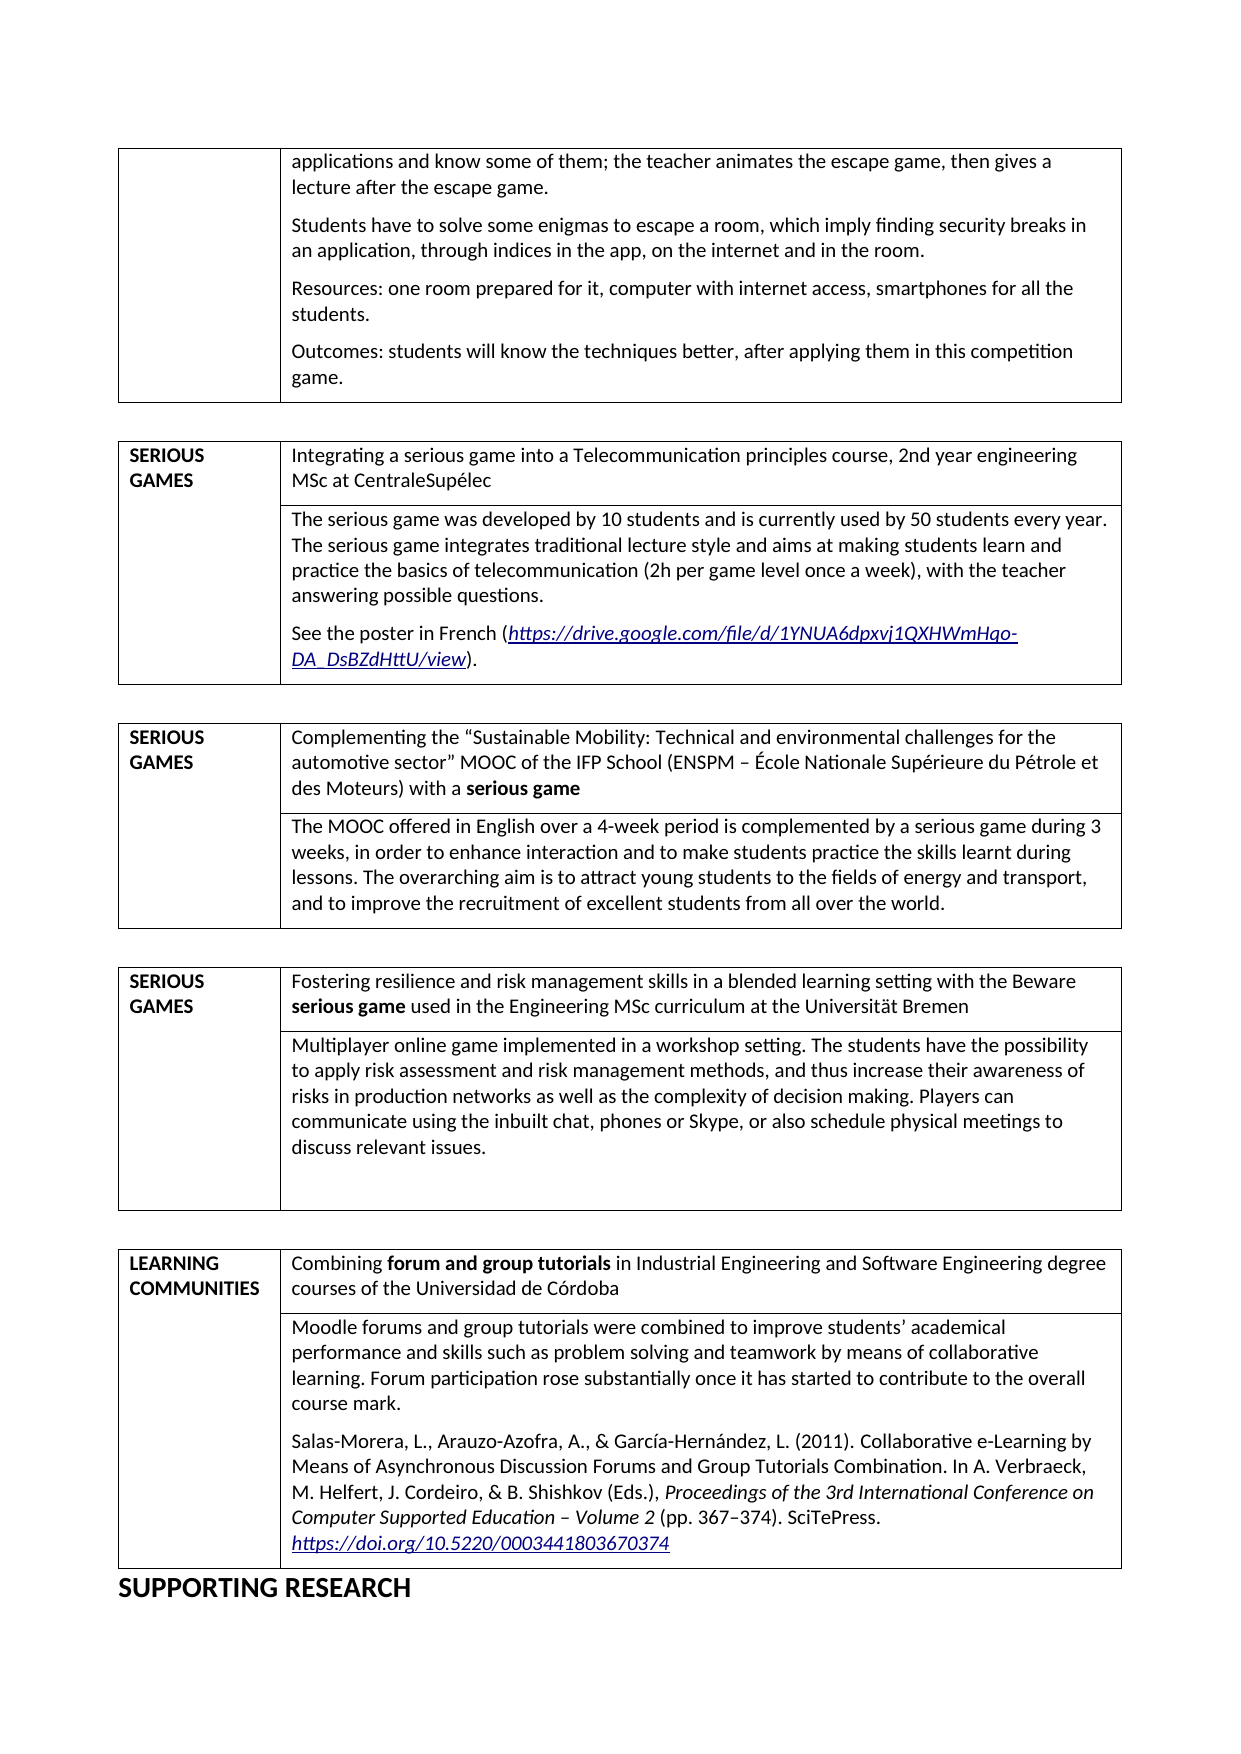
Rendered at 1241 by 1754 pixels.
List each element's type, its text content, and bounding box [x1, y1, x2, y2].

table_header Integrating a serious game into a Telecommunication principles course, 2nd year engineering MSc at CentraleSupélec [281, 442, 1121, 505]
table_cell applications and know some of them; the teacher animates the escape game, then gives a lecture after the escape game. Students have to solve some enigmas to escape a room, which imply finding security breaks in an application, through indices in the app, on the internet and in the room. Resources: one room prepared for it, computer with internet access, smartphones for all the students. Outcomes: students will know the techniques better, after applying them in this competition game. [281, 149, 1121, 402]
text Supporting Research [118, 1569, 1122, 1604]
table_header [119, 149, 280, 402]
table_header Fostering resilience and risk management skills in a blended learning setting with the Beware serious game used in the Engineering MSc curriculum at the Universität Bremen [281, 968, 1121, 1031]
table_header SERIOUS GAMES [119, 724, 280, 928]
table_header SERIOUS GAMES [119, 442, 280, 684]
table_header Combining forum and group tutorials in Industrial Engineering and Software Engineering degree courses of the Universidad de Córdoba [281, 1250, 1121, 1313]
table_cell Moodle forums and group tutorials were combined to improve students’ academical performance and skills such as problem solving and teamwork by means of collaborative learning. Forum participation rose substantially once it has started to contribute to the overall course mark. Salas-Morera, L., Arauzo-Azofra, A., & García-Hernández, L. (2011). Collaborative e-Learning by Means of Asynchronous Discussion Forums and Group Tutorials Combination. In A. Verbraeck, M. Helfert, J. Cordeiro, & B. Shishkov (Eds.), Proceedings of the 3rd International Conference on Computer Supported Education – Volume 2 (pp. 367–374). SciTePress. https://doi.org/10.5220/0003441803670374 [281, 1314, 1121, 1568]
table_header SERIOUS GAMES [119, 968, 280, 1210]
table_cell Multiplayer online game implemented in a workshop setting. The students have the possibility to apply risk assessment and risk management methods, and thus increase their awareness of risks in production networks as well as the complexity of decision making. Players can communicate using the inbuilt chat, phones or Skype, or also schedule physical meetings to discuss relevant issues. [281, 1032, 1121, 1210]
table_cell The MOOC offered in English over a 4-week period is complemented by a serious game during 3 weeks, in order to enhance interaction and to make students practice the skills learnt during lessons. The overarching aim is to attract young students to the fields of energy and transport, and to improve the recruitment of excellent students from all over the world. [281, 814, 1121, 928]
table_cell The serious game was developed by 10 students and is currently used by 50 students every year. The serious game integrates traditional lecture style and aims at making students learn and practice the basics of telecommunication (2h per game level once a week), with the teacher answering possible questions. See the poster in French (https://drive.google.com/file/d/1YNUA6dpxvj1QXHWmHqo-DA_DsBZdHttU/view). [281, 506, 1121, 684]
table_header LEARNING COMMUNITIES [119, 1250, 280, 1568]
table_header Complementing the “Sustainable Mobility: Technical and environmental challenges for the automotive sector” MOOC of the IFP School (ENSPM – École Nationale Supérieure du Pétrole et des Moteurs) with a serious game [281, 724, 1121, 813]
